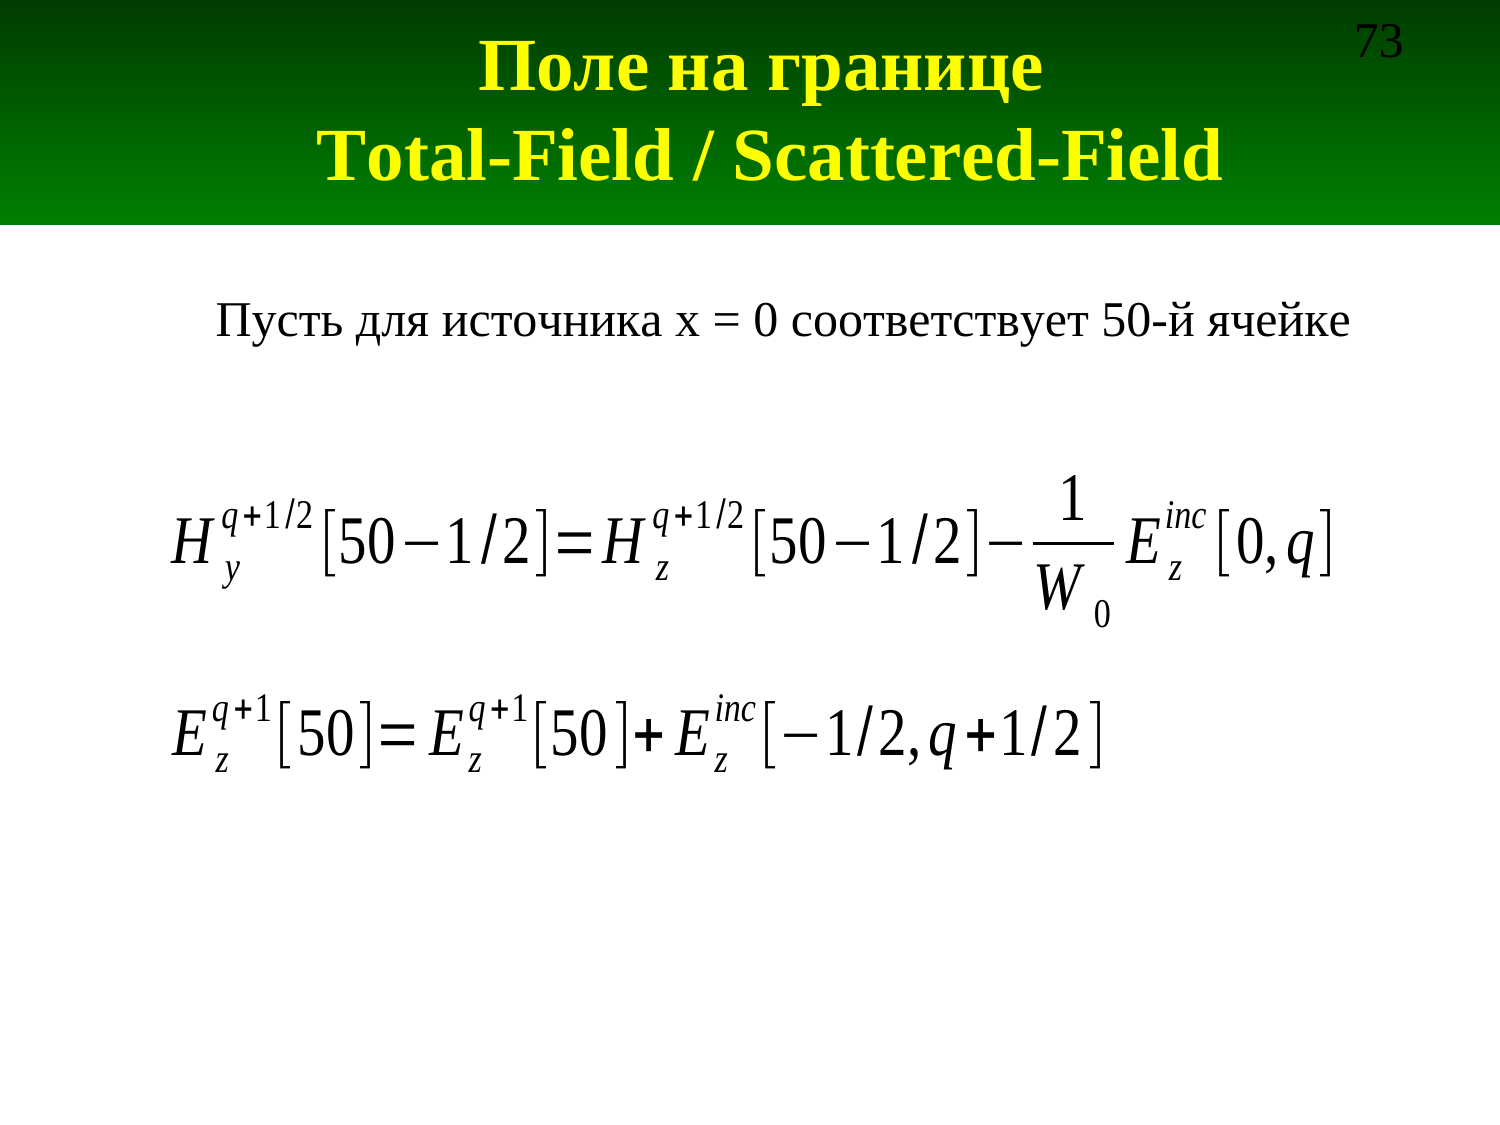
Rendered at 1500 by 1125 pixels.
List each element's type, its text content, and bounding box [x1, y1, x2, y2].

text_box Пусть для источника x = 0 соответствует 50-й ячейке [200, 279, 1368, 355]
title Поле на границе Total-Field / Scattered-Field [100, 7, 1441, 204]
chart [153, 460, 1349, 635]
chart [154, 683, 1117, 780]
